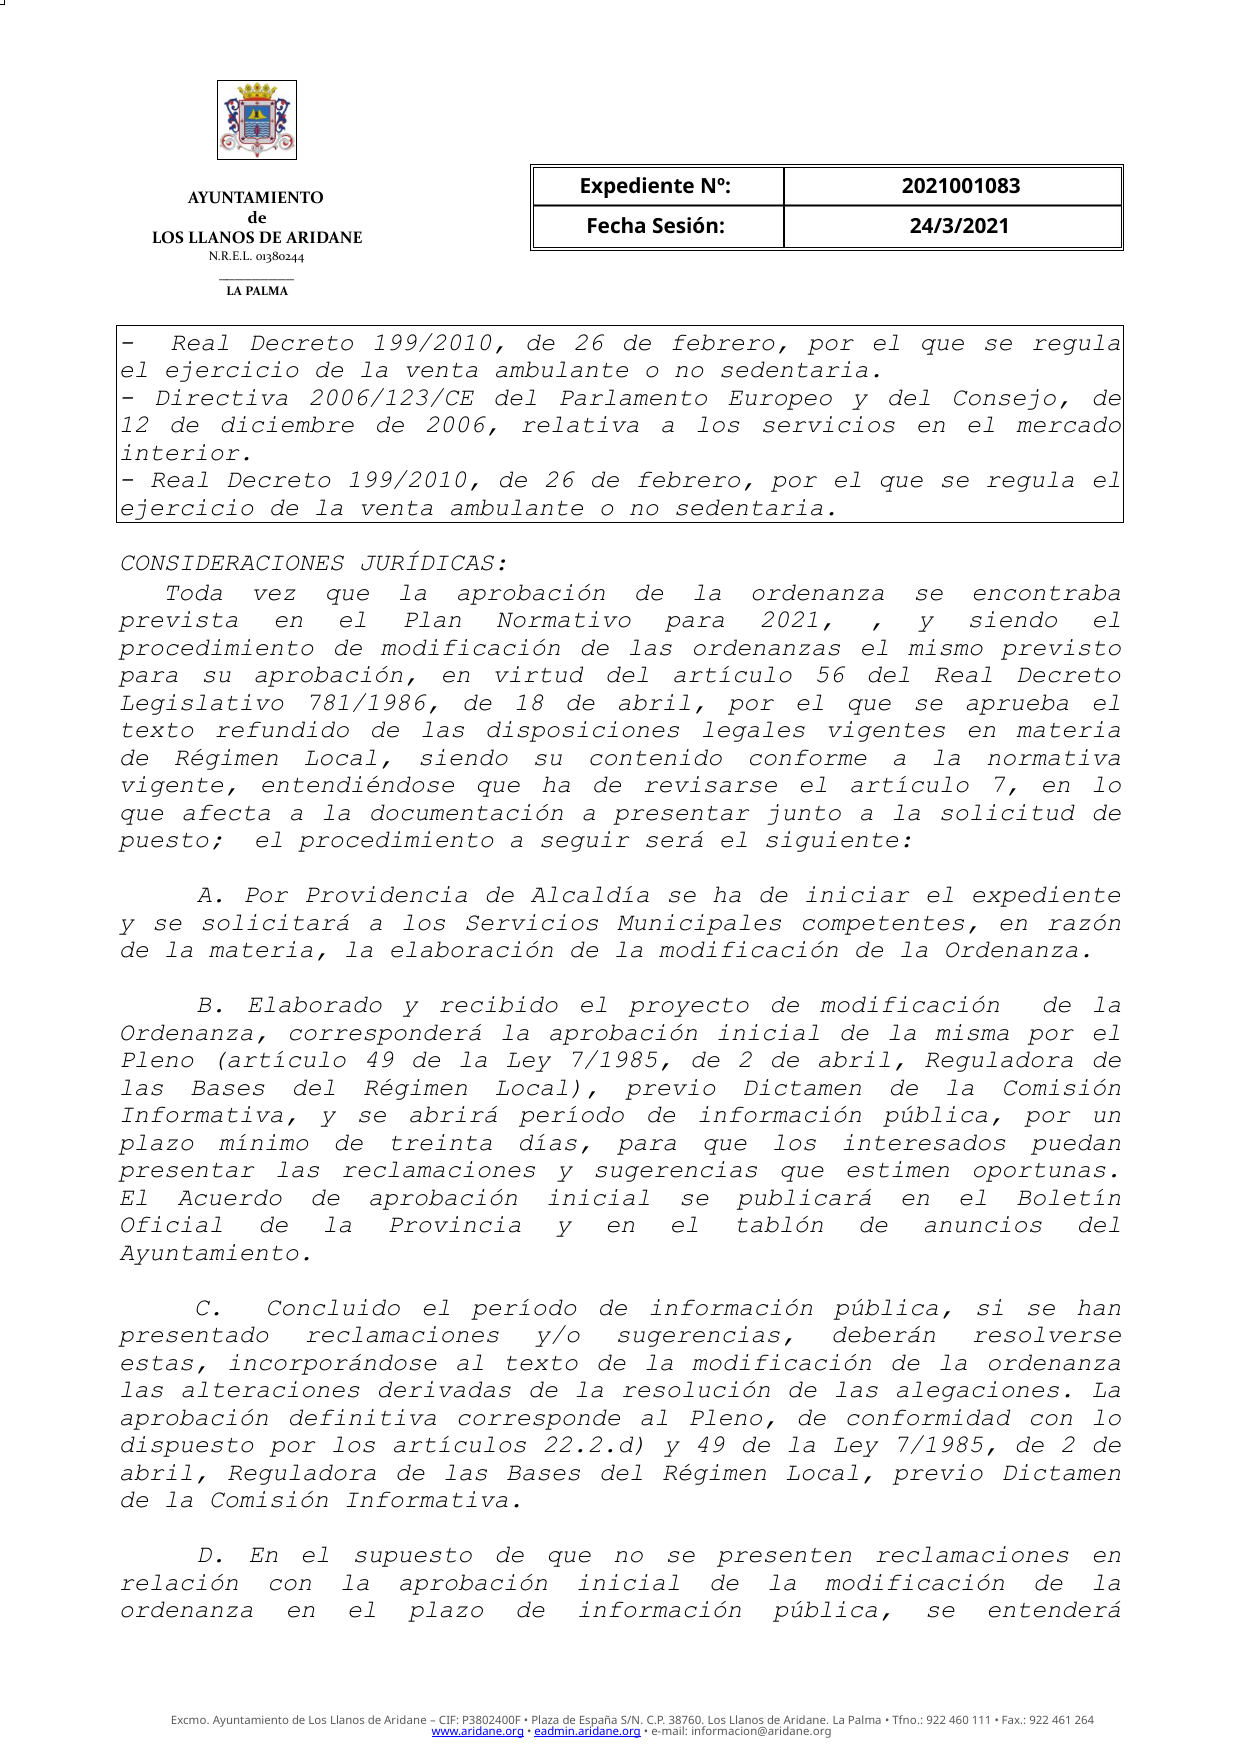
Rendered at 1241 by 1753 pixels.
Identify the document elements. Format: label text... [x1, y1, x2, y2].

text para su aprobación, en virtud del artículo 56 del Real Decreto [119, 661, 1146, 688]
text relación con la aprobación inicial de la modificación de la [119, 1568, 1146, 1596]
text dispuesto por los artículos 22.2.d) y 49 de la Ley 7/1985, de 2 de [119, 1431, 1146, 1458]
text Legislativo 781/1986, de 18 de abril, por el que se aprueba el [119, 688, 1146, 716]
text las Bases del Régimen Local), previo Dictamen de la Comisión [119, 1073, 1146, 1101]
text - [119, 382, 153, 411]
text D. En el supuesto de que no se presenten reclamaciones en [196, 1540, 1146, 1568]
text A. Por Providencia de Alcaldía se ha de iniciar el expediente [196, 880, 1146, 908]
text que afecta a la documentación a presentar junto a la solicitud de [119, 798, 1146, 826]
text _ [219, 266, 226, 279]
text 24/3/2021 [909, 214, 1059, 239]
text texto refundido de las disposiciones legales vigentes en materia [119, 716, 1146, 743]
text plazo mínimo de treinta días, para que los interesados puedan [119, 1128, 1146, 1156]
picture [117, 326, 1123, 522]
text www.aridane.org • eadmin.aridane.org • e-mail: informacion@aridane.org [431, 1724, 834, 1738]
text Excmo. Ayuntamiento de Los Llanos de Aridane – CIF: P3802400F • Plaza de España S/N. C.P. 38760. Los Llanos de Aridane. La Palma • Tfno.: 922 460 111 • Fax.: 922 461 264 [171, 1713, 1095, 1727]
text vigente, entendiéndose que ha de revisarse el artículo 7, en lo [119, 771, 1146, 798]
text Expediente Nº: [579, 173, 761, 198]
text - [119, 465, 150, 492]
text 2 de diciembre de 2006, relativa a los servicios en el mercado [134, 411, 1146, 438]
text CONSIDERACIONES JURÍDICAS: [119, 547, 534, 576]
text de la Comisión Informativa. [119, 1486, 1146, 1513]
text Informativa, y se abrirá período de información pública, por un [119, 1101, 1146, 1128]
text C. Concluido el período de información pública, si se han [194, 1292, 1146, 1321]
text ordenanza en el plazo de información pública, se entenderá [119, 1596, 1146, 1623]
text las alteraciones derivadas de la resolución de las alegaciones. La [119, 1376, 1146, 1403]
text puesto; el procedimiento a seguir será el siguiente: [119, 826, 1146, 853]
text de la materia, la elaboración de la modificación de la Ordenanza. [119, 936, 1146, 963]
text AYUNTAMIENTO [188, 190, 387, 207]
text _ [317, 266, 327, 282]
text 1 [119, 411, 134, 437]
text Ayuntamiento. [119, 1238, 1146, 1266]
text ________ [226, 266, 317, 282]
text LA PALMA [226, 286, 317, 298]
text interior. [119, 437, 279, 465]
text N.R.E.L. 01380244 [208, 250, 327, 262]
text Real Decreto 199/2010, de 26 de febrero, por el que se regula [170, 327, 1146, 356]
text presentar las reclamaciones y sugerencias que estimen oportunas. [119, 1156, 1146, 1183]
text estas, incorporándose al texto de la modificación de la ordenanza [119, 1348, 1146, 1376]
text abril, Reguladora de las Bases del Régimen Local, previo Dictamen [119, 1458, 1146, 1486]
text Pleno (artículo 49 de la Ley 7/1985, de 2 de abril, Reguladora de [119, 1046, 1146, 1073]
text prevista en el Plan Normativo para 2021, , y siendo el [119, 606, 1146, 633]
text - [119, 327, 159, 355]
text El Acuerdo de aprobación inicial se publicará en el Boletín [119, 1183, 1146, 1211]
text aprobación definitiva corresponde al Pleno, de conformidad con lo [119, 1403, 1146, 1431]
picture [531, 165, 1123, 250]
picture [218, 81, 296, 159]
text B. Elaborado y recibido el proyecto de modificación de la [196, 990, 1146, 1018]
text Toda vez que la aprobación de la ordenanza se encontraba [163, 577, 1146, 606]
text de Régimen Local, siendo su contenido conforme a la normativa [119, 743, 1146, 771]
text presentado reclamaciones y/o sugerencias, deberán resolverse [119, 1321, 1146, 1348]
text ejercicio de la venta ambulante o no sedentaria. [119, 492, 864, 521]
text Fecha Sesión: [586, 214, 761, 239]
text LOS LLANOS DE ARIDANE [152, 230, 387, 247]
text el ejercicio de la venta ambulante o no sedentaria. [119, 355, 909, 382]
text Oficial de la Provincia y en el tablón de anuncios del [119, 1211, 1146, 1238]
text procedimiento de modificación de las ordenanzas el mismo previsto [119, 633, 1146, 661]
text y se solicitará a los Servicios Municipales competentes, en razón [119, 908, 1146, 936]
text Real Decreto 199/2010, de 26 de febrero, por el que se regula el [150, 465, 1146, 493]
text Directiva 2006/123/CE del Parlamento Europeo y del Consejo, de [153, 382, 1146, 411]
text 2021001083 [902, 173, 1059, 198]
text de [247, 210, 387, 227]
text Ordenanza, corresponderá la aprobación inicial de la misma por el [119, 1018, 1146, 1046]
